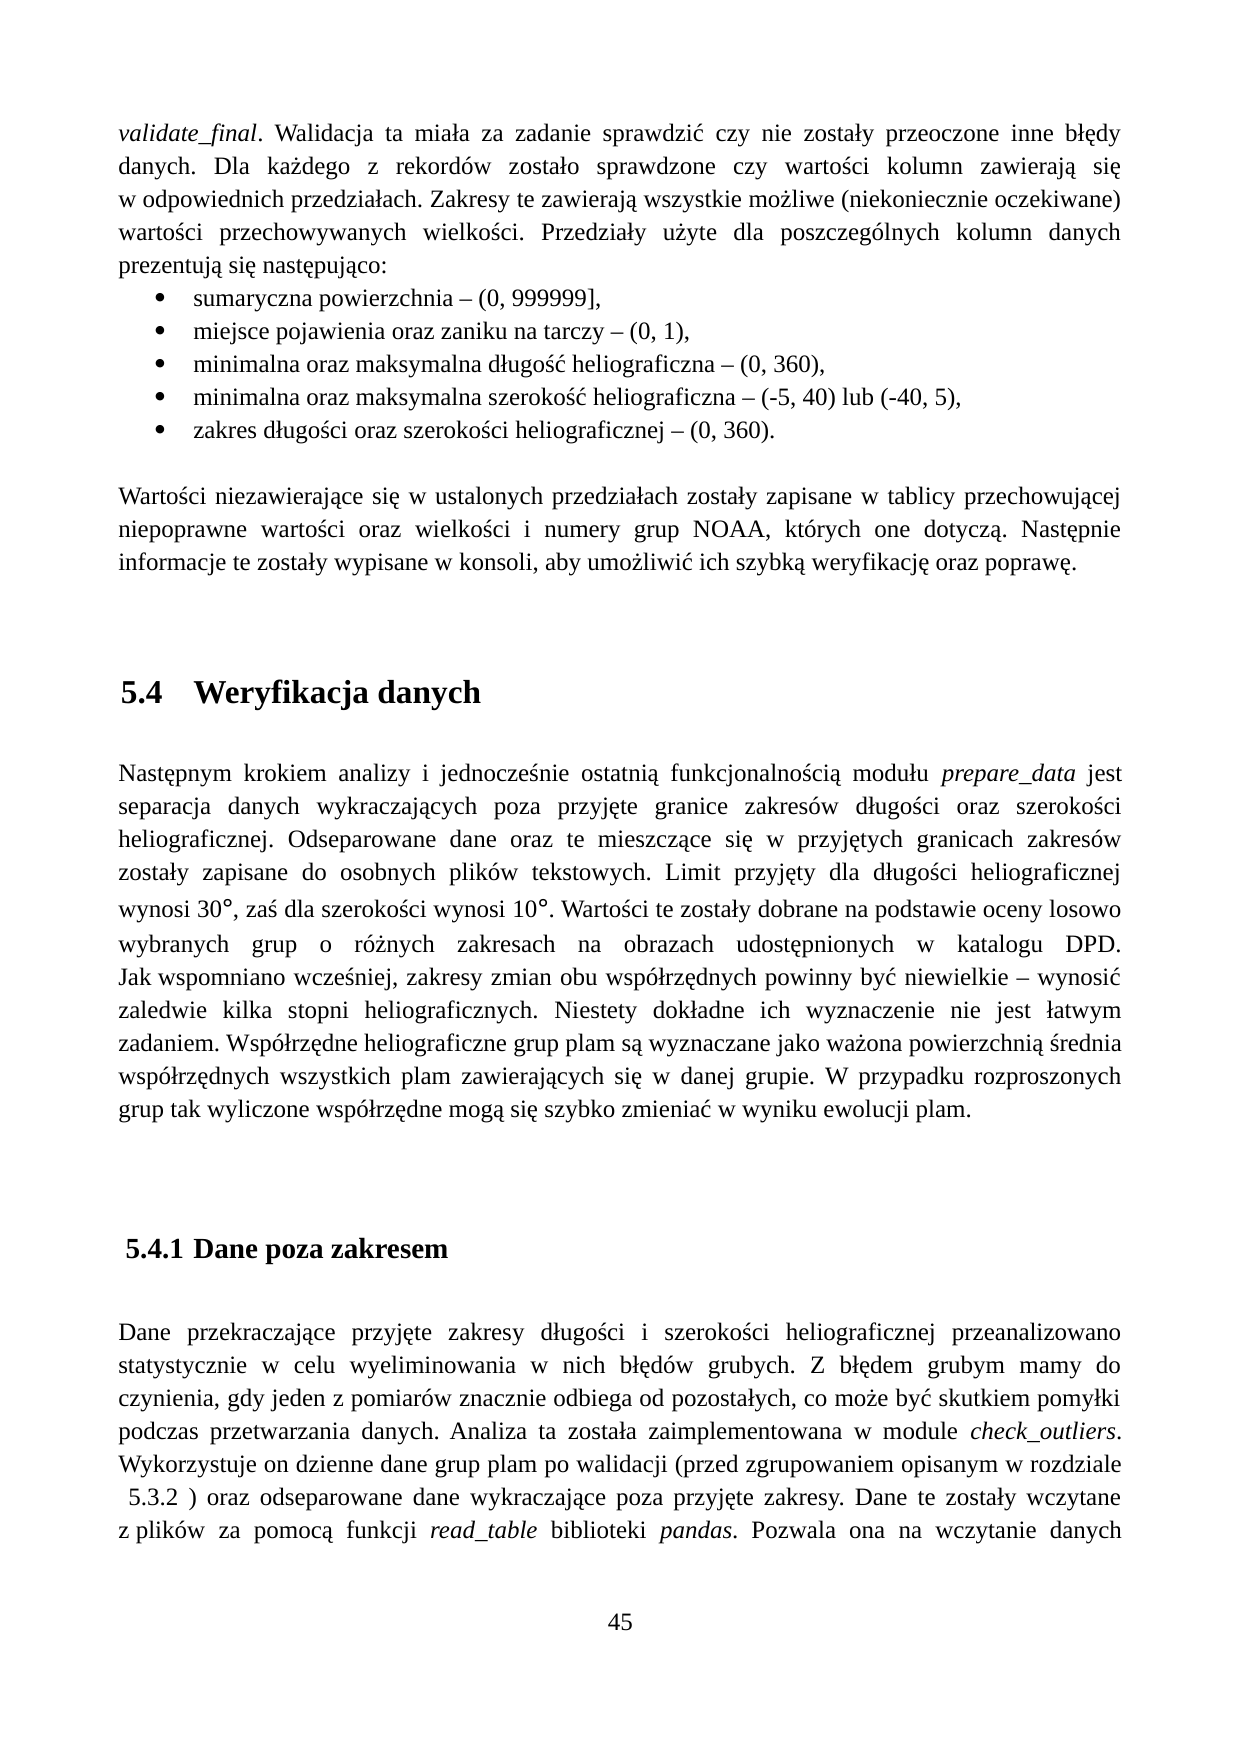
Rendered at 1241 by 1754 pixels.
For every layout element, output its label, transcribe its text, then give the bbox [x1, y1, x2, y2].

list zakres długości oraz szerokości heliograficznej – (0, 360). [156, 415, 1122, 444]
text Wartości niezawierające się w ustalonych przedziałach zostały zapisane w tablicy przechowującej niepoprawne wartości oraz wielkości i numery grup NOAA, których one dotyczą. Następnie informacje te zostały wypisane w konsoli, aby umożliwić ich szybką weryfikację oraz poprawę. [118, 481, 1122, 576]
subtitle Weryfikacja danych [112, 672, 1122, 711]
text validate_final. Walidacja ta miała za zadanie sprawdzić czy nie zostały przeoczone inne błędy danych. Dla każdego z rekordów zostało sprawdzone czy wartości kolumn zawierają się w odpowiednich przedziałach. Zakresy te zawierają wszystkie możliwe (niekoniecznie oczekiwane) wartości przechowywanych wielkości. Przedziały użyte dla poszczególnych kolumn danych prezentują się następująco: [118, 118, 1122, 279]
text Dane przekraczające przyjęte zakresy długości i szerokości heliograficznej przeanalizowano statystycznie w celu wyeliminowania w nich błędów grubych. Z błędem grubym mamy do czynienia, gdy jeden z pomiarów znacznie odbiega od pozostałych, co może być skutkiem pomyłki podczas przetwarzania danych. Analiza ta została zaimplementowana w module check_outliers. Wykorzystuje on dzienne dane grup plam po walidacji (przed zgrupowaniem opisanym w rozdziale 5.3.2) oraz odseparowane dane wykraczające poza przyjęte zakresy. Dane te zostały wczytane z plików za pomocą funkcji read_table biblioteki pandas. Pozwala ona na wczytanie danych [118, 1317, 1122, 1544]
text Następnym krokiem analizy i jednocześnie ostatnią funkcjonalnością modułu prepare_data jest separacja danych wykraczających poza przyjęte granice zakresów długości oraz szerokości heliograficznej. Odseparowane dane oraz te mieszczące się w przyjętych granicach zakresów zostały zapisane do osobnych plików tekstowych. Limit przyjęty dla długości heliograficznej wynosi 30°, zaś dla szerokości wynosi 10°. Wartości te zostały dobrane na podstawie oceny losowo wybranych grup o różnych zakresach na obrazach udostępnionych w katalogu DPD. Jak wspomniano wcześniej, zakresy zmian obu współrzędnych powinny być niewielkie – wynosić zaledwie kilka stopni heliograficznych. Niestety dokładne ich wyznaczenie nie jest łatwym zadaniem. Współrzędne heliograficzne grup plam są wyznaczane jako ważona powierzchnią średnia współrzędnych wszystkich plam zawierających się w danej grupie. W przypadku rozproszonych grup tak wyliczone współrzędne mogą się szybko zmieniać w wyniku ewolucji plam. [118, 758, 1122, 1123]
list minimalna oraz maksymalna szerokość heliograficzna – (-5, 40) lub (-40, 5), [156, 382, 1122, 411]
list miejsce pojawienia oraz zaniku na tarczy – (0, 1), [156, 316, 1122, 345]
list minimalna oraz maksymalna długość heliograficzna – (0, 360), [156, 349, 1122, 378]
list sumaryczna powierzchnia – (0, 999999], [156, 283, 1122, 312]
subtitle Dane poza zakresem [118, 1231, 1122, 1265]
